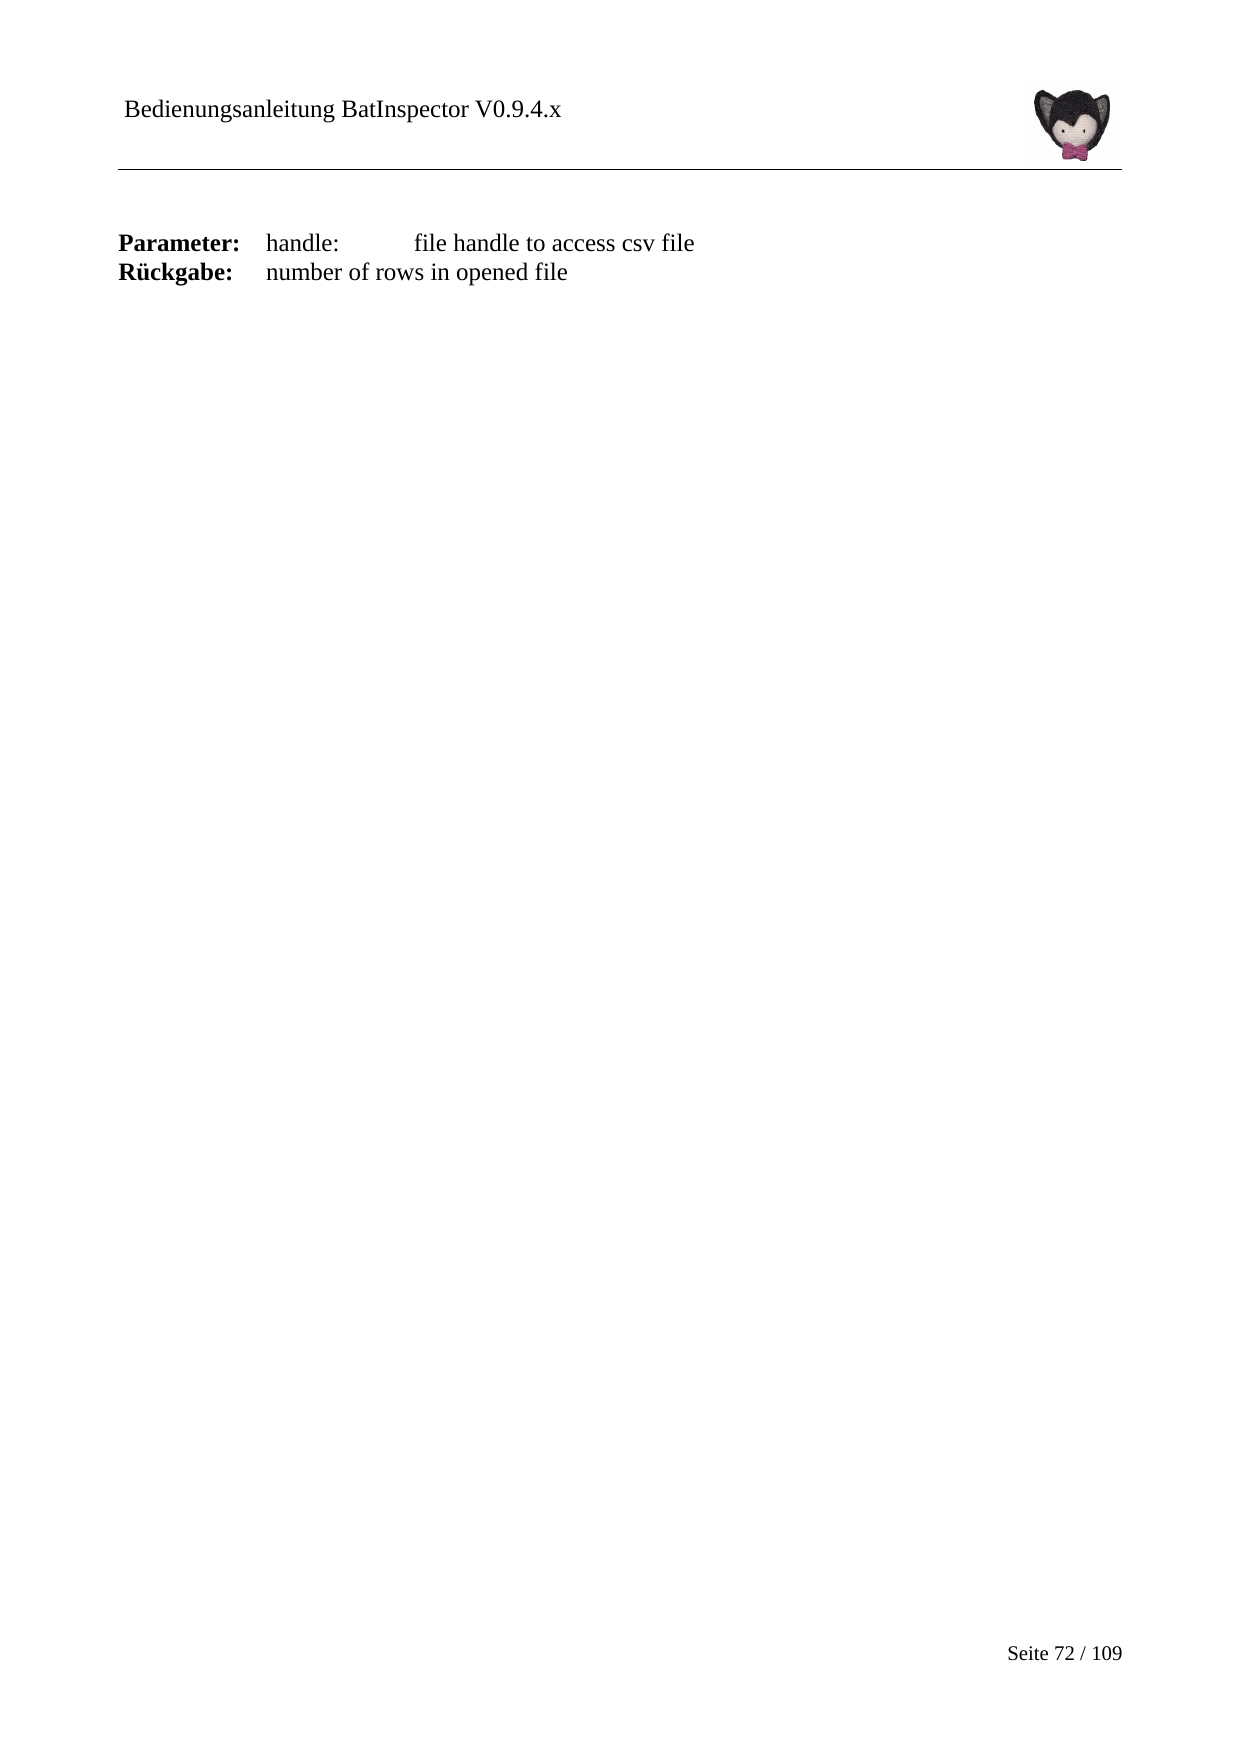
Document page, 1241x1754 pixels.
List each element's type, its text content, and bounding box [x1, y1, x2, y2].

picture [1030, 80, 1119, 169]
text Parameter: handle: file handle to access csv file Rückgabe: number of rows in opened file [118, 228, 1122, 286]
